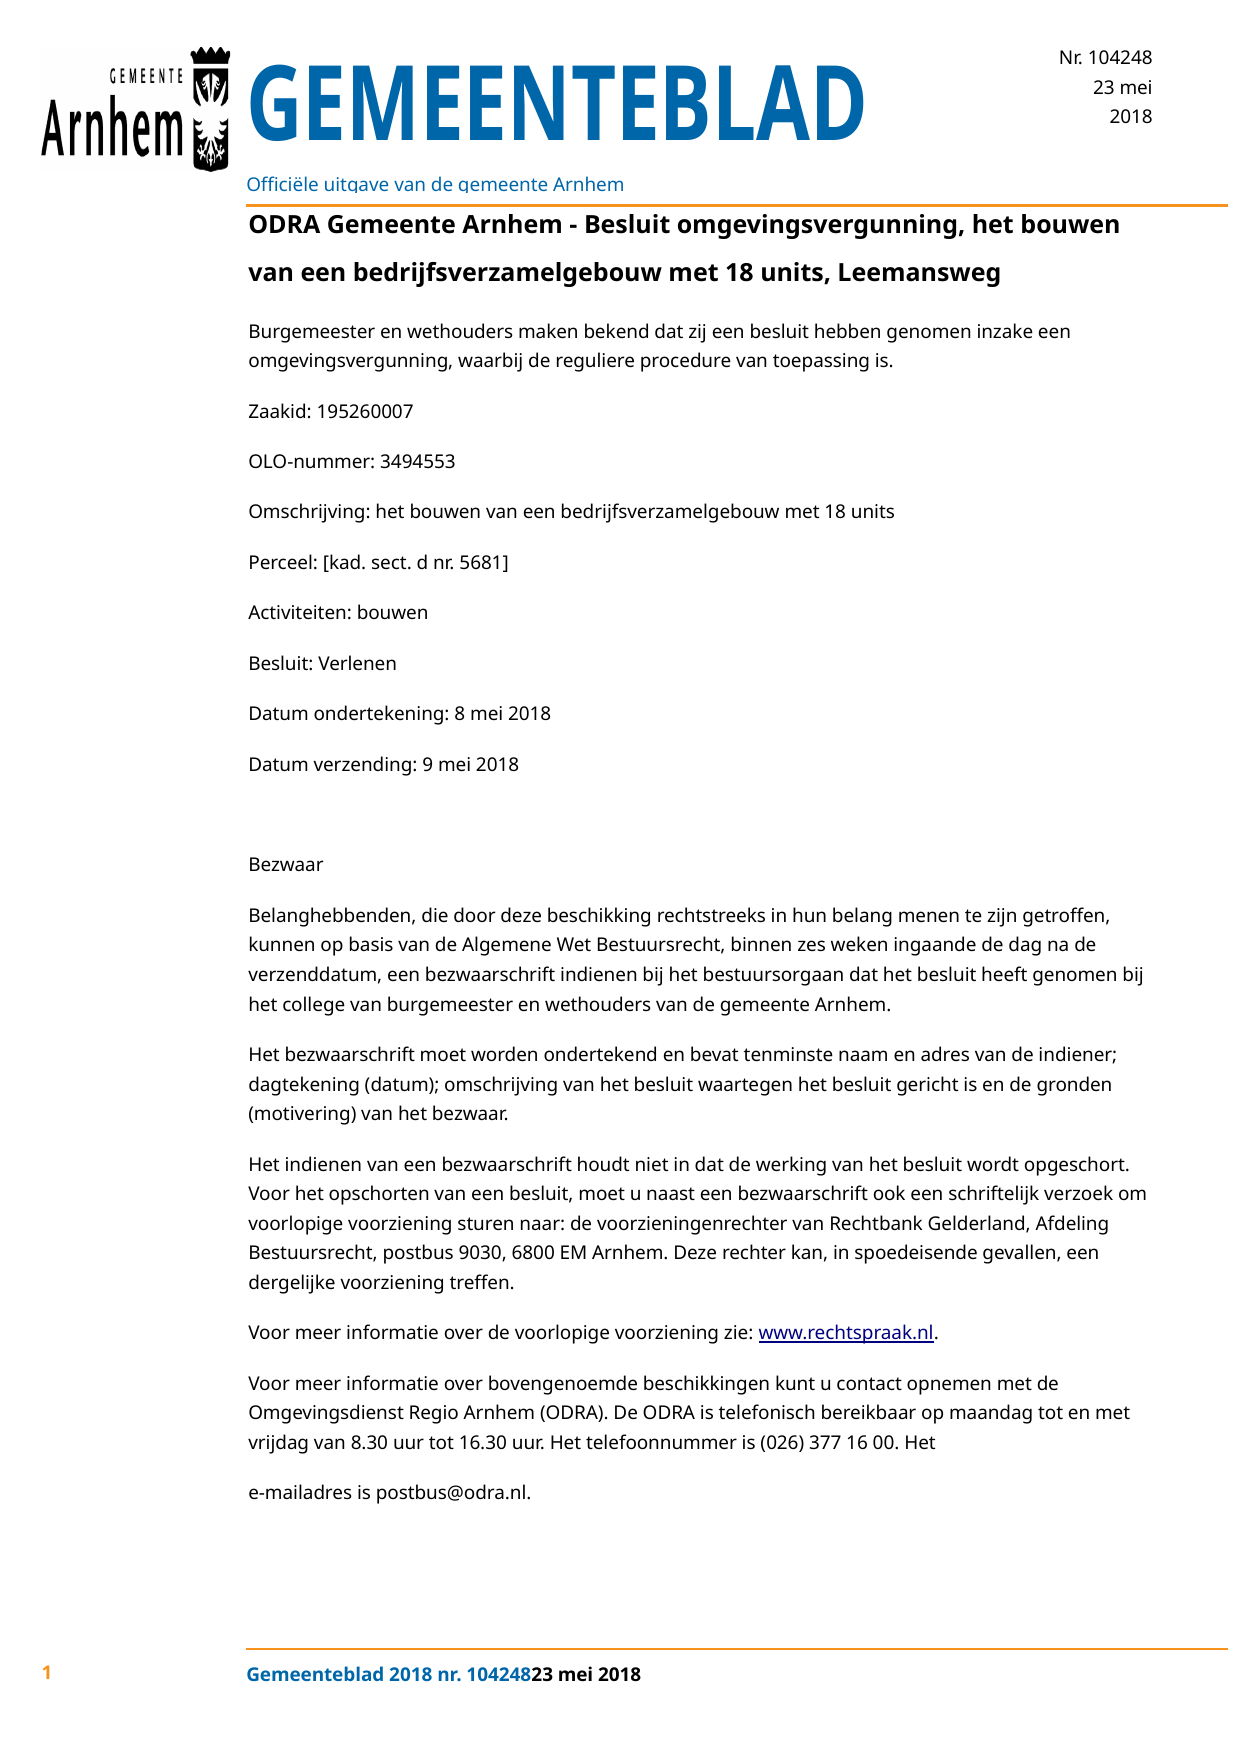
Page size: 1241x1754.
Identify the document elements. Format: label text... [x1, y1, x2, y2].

text Besluit: Verlenen [248, 650, 1152, 676]
text Het bezwaarschrift moet worden ondertekend en bevat tenminste naam en adres van de indiener; dagtekening (datum); omschrijving van het besluit waartegen het besluit gericht is en de gronden (motivering) van het bezwaar. [248, 1041, 1152, 1126]
text Perceel: [kad. sect. d nr. 5681] [248, 549, 1152, 575]
text Datum verzending: 9 mei 2018 [248, 751, 1152, 777]
text Bezwaar [248, 852, 1152, 877]
picture [41, 47, 231, 172]
text Activiteiten: bouwen [248, 599, 1152, 625]
text Voor meer informatie over bovengenoemde beschikkingen kunt u contact opnemen met de Omgevingsdienst Regio Arnhem (ODRA). De ODRA is telefonisch bereikbaar op maandag tot en met vrijdag van 8.30 uur tot 16.30 uur. Het telefoonnummer is (026) 377 16 00. Het [248, 1370, 1152, 1455]
text Zaakid: 195260007 [248, 398, 1152, 424]
text Belanghebbenden, die door deze beschikking rechtstreeks in hun belang menen te zijn getroffen, kunnen op basis van de Algemene Wet Bestuursrecht, binnen zes weken ingaande de dag na de verzenddatum, een bezwaarschrift indienen bij het bestuursorgaan dat het besluit heeft genomen bij het college van burgemeester en wethouders van de gemeente Arnhem. [248, 902, 1152, 1017]
text OLO-nummer: 3494553 [248, 448, 1152, 474]
text Omschrijving: het bouwen van een bedrijfsverzamelgebouw met 18 units [248, 499, 1152, 524]
text Datum ondertekening: 8 mei 2018 [248, 700, 1152, 726]
text Het indienen van een bezwaarschrift houdt niet in dat de werking van het besluit wordt opgeschort. Voor het opschorten van een besluit, moet u naast een bezwaarschrift ook een schriftelijk verzoek om voorlopige voorziening sturen naar: de voorzieningenrechter van Rechtbank Gelderland, Afdeling Bestuursrecht, postbus 9030, 6800 EM Arnhem. Deze rechter kan, in spoedeisende gevallen, een dergelijke voorziening treffen. [248, 1151, 1152, 1295]
text Voor meer informatie over de voorlopige voorziening zie: www.rechtspraak.nl. [248, 1319, 1152, 1345]
text ODRA Gemeente Arnhem - Besluit omgevingsvergunning, het bouwen van een bedrijfsverzamelgebouw met 18 units, Leemansweg [248, 207, 1152, 288]
text Burgemeester en wethouders maken bekend dat zij een besluit hebben genomen inzake een omgevingsvergunning, waarbij de reguliere procedure van toepassing is. [248, 318, 1152, 373]
text e-mailadres is postbus@odra.nl. [248, 1479, 1152, 1505]
